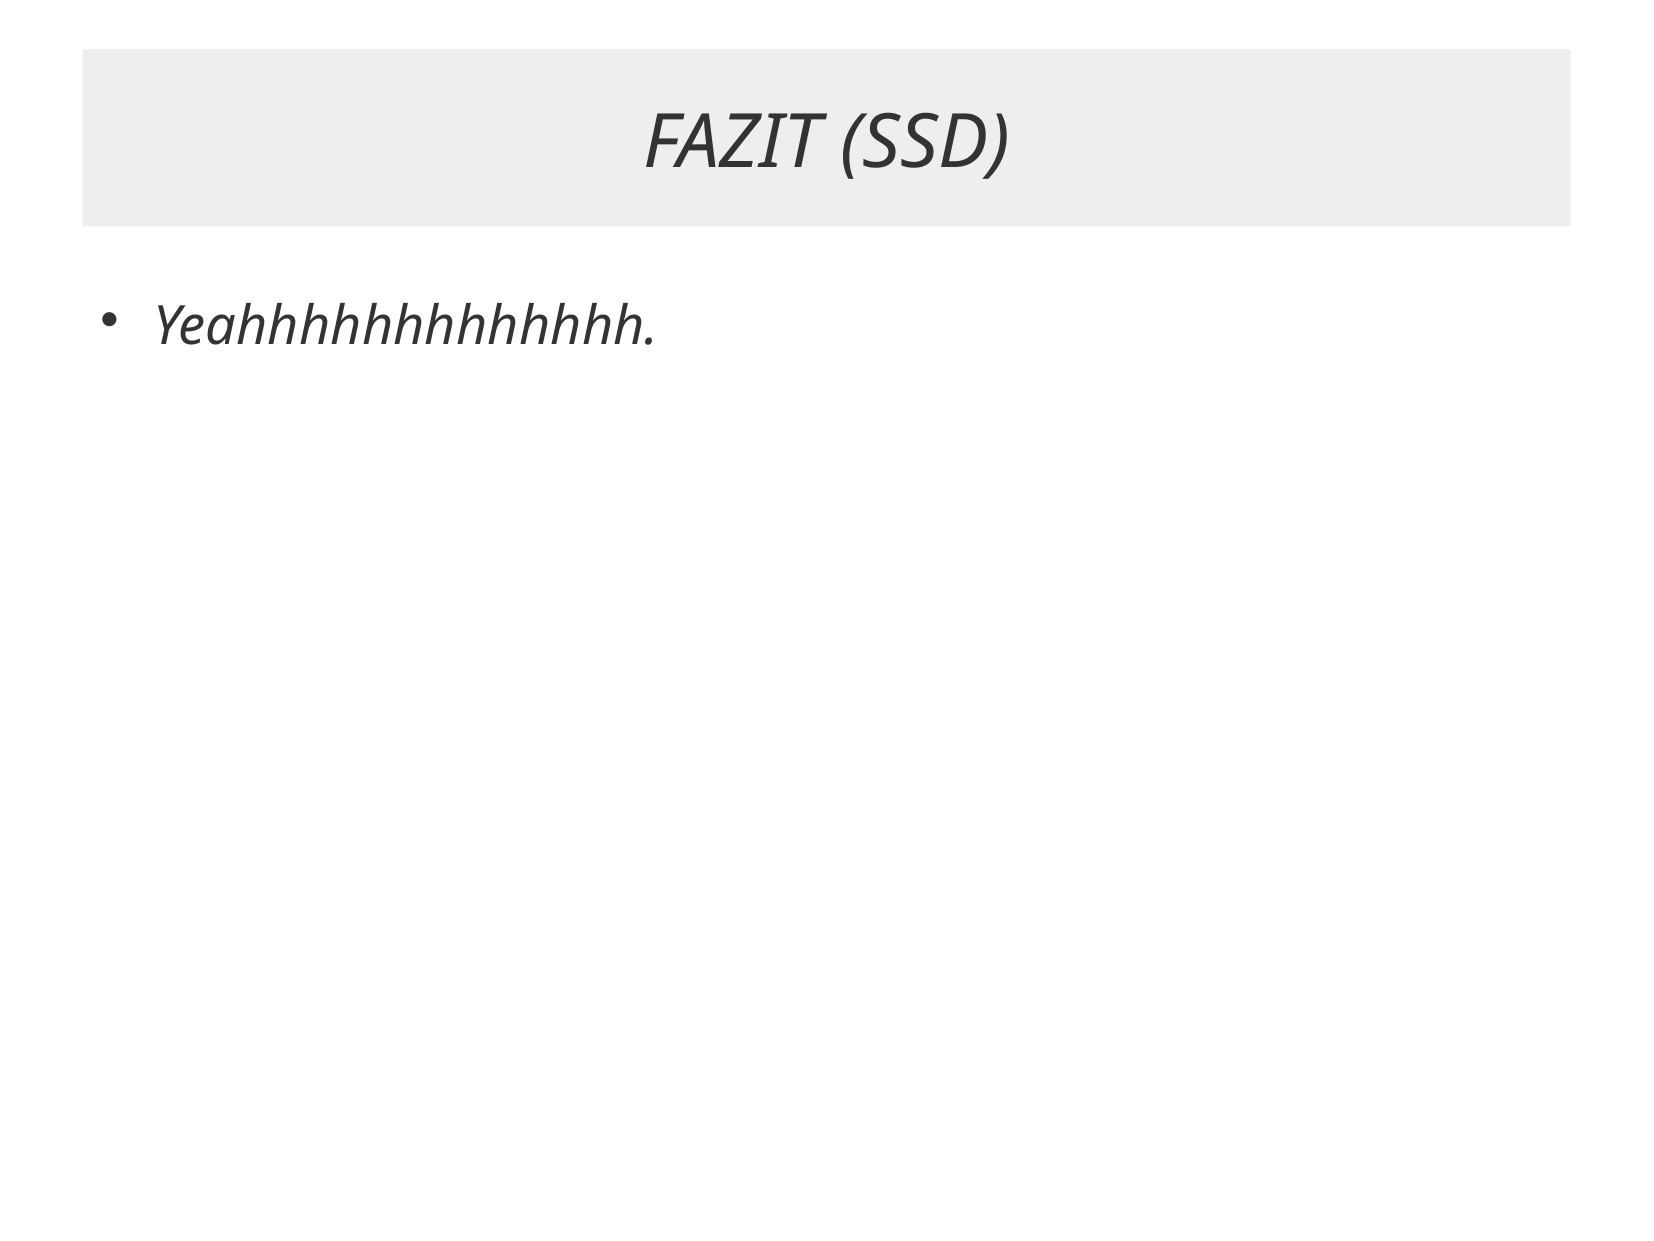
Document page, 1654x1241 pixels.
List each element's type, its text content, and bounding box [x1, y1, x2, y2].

text_box Yeahhhhhhhhhhhhh. [82, 290, 1571, 1010]
text_box FAZIT (SSD) [82, 49, 1571, 227]
